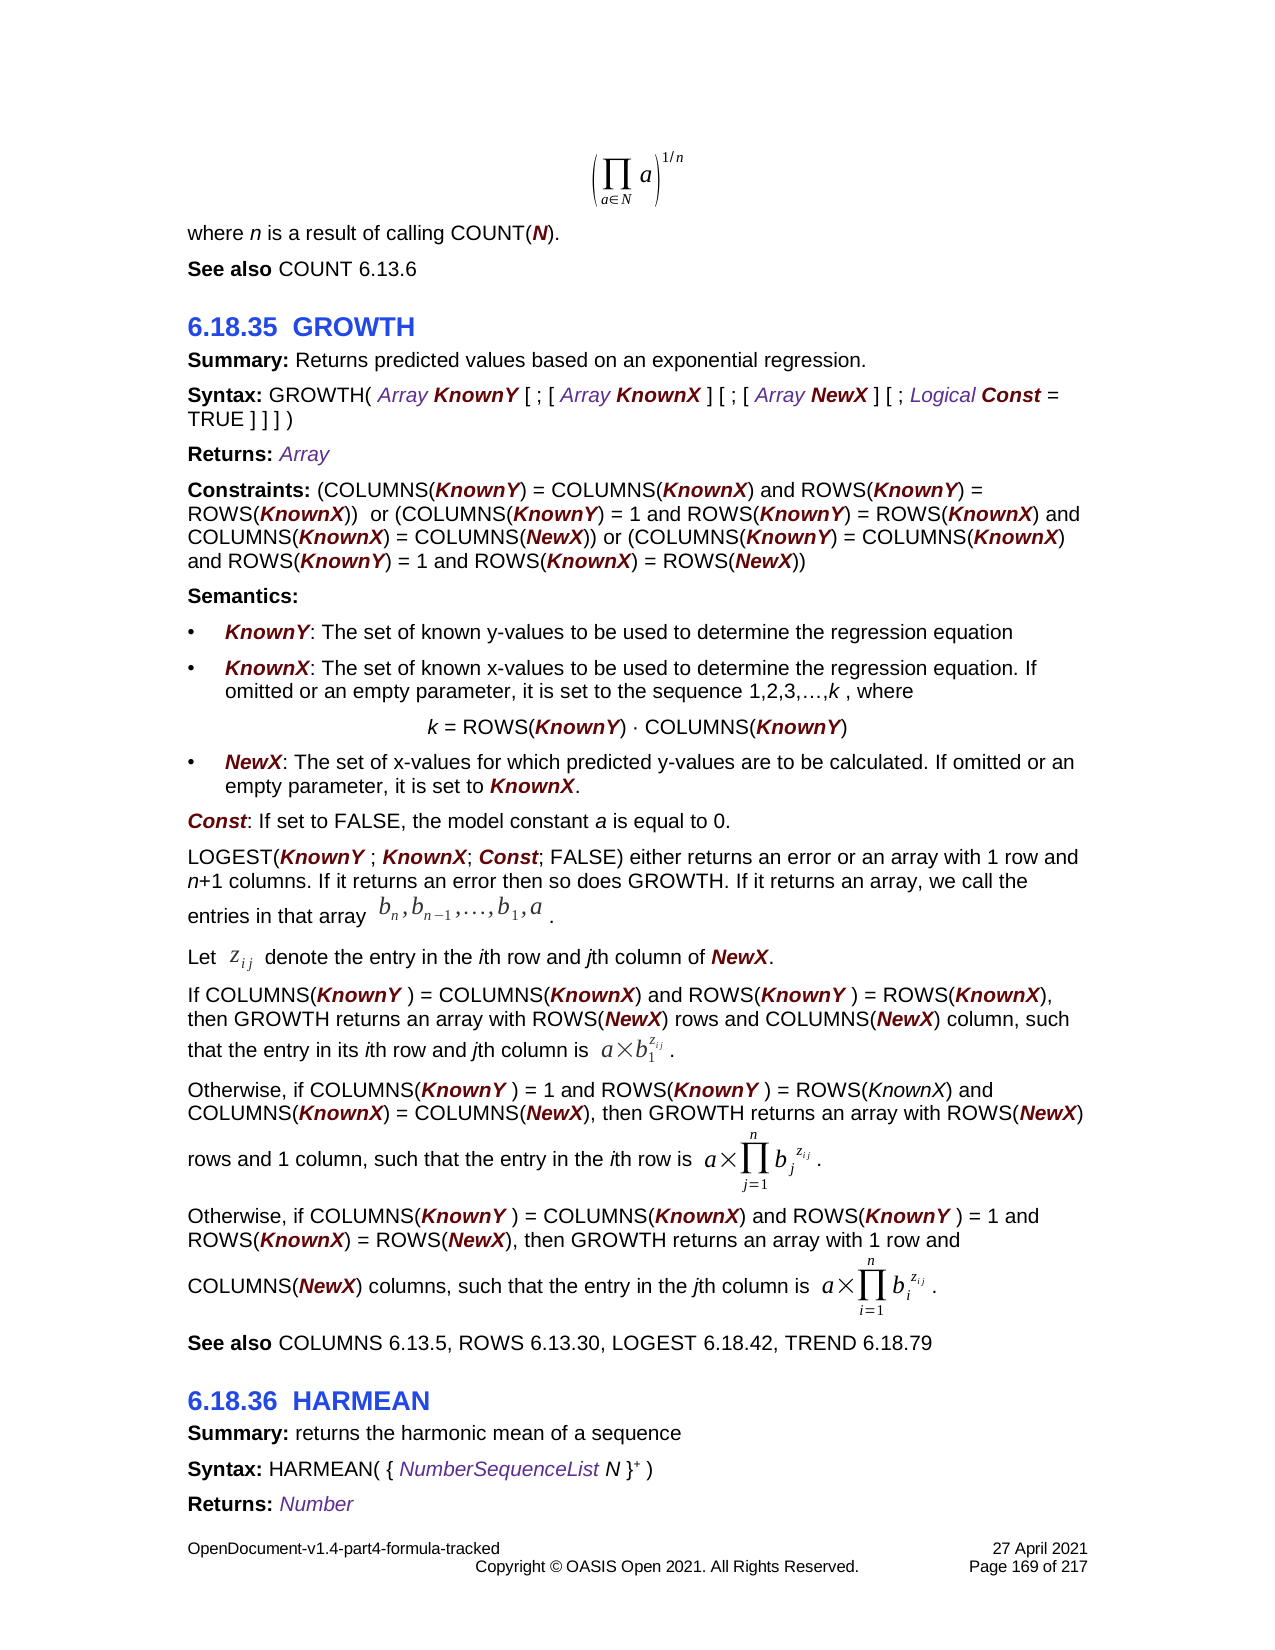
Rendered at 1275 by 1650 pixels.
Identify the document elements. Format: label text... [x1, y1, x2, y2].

subtitle GROWTH [187, 312, 1088, 342]
text Const: If set to FALSE, the model constant a is equal to 0. [187, 810, 1088, 833]
text Returns: Array [187, 443, 1088, 466]
text Constraints: (COLUMNS(KnownY) = COLUMNS(KnownX) and ROWS(KnownY) = ROWS(KnownX)) or (COLUMNS(KnownY) = 1 and ROWS(KnownY) = ROWS(KnownX) and COLUMNS(KnownX) = COLUMNS(NewX)) or (COLUMNS(KnownY) = COLUMNS(KnownX) and ROWS(KnownY) = 1 and ROWS(KnownX) = ROWS(NewX)) [187, 478, 1088, 573]
text Otherwise, if COLUMNS(KnownY ) = 1 and ROWS(KnownY ) = ROWS(KnownX) and COLUMNS(KnownX) = COLUMNS(NewX), then GROWTH returns an array with ROWS(NewX) rows and 1 column, such that the entry in the ith row is . [187, 1078, 1088, 1192]
text Let denote the entry in the ith row and jth column of NewX. [187, 941, 1088, 972]
list NewX: The set of x-values for which predicted y-values are to be calculated. If omitted or an empty parameter, it is set to KnownX. [187, 751, 1088, 798]
list KnownY: The set of known y-values to be used to determine the regression equation [187, 620, 1088, 644]
text Syntax: HARMEAN( { NumberSequenceList N }+ ) [187, 1457, 1088, 1481]
text Summary: Returns predicted values based on an exponential regression. [187, 348, 1088, 372]
text If COLUMNS(KnownY ) = COLUMNS(KnownX) and ROWS(KnownY ) = ROWS(KnownX), then GROWTH returns an array with ROWS(NewX) rows and COLUMNS(NewX) column, such that the entry in its ith row and jth column is . [187, 984, 1088, 1066]
text Semantics: [187, 585, 1088, 608]
subtitle HARMEAN [187, 1386, 1088, 1416]
text Syntax: GROWTH( Array KnownY [ ; [ Array KnownX ] [ ; [ Array NewX ] [ ; Logical Const = TRUE ] ] ] ) [187, 384, 1088, 431]
text Otherwise, if COLUMNS(KnownY ) = COLUMNS(KnownX) and ROWS(KnownY ) = 1 and ROWS(KnownX) = ROWS(NewX), then GROWTH returns an array with 1 row and COLUMNS(NewX) columns, such that the entry in the jth column is . [187, 1204, 1088, 1319]
text LOGEST(KnownY ; KnownX; Const; FALSE) either returns an error or an array with 1 row and n+1 columns. If it returns an error then so does GROWTH. If it returns an array, we call the entries in that array . [187, 846, 1088, 928]
text where n is a result of calling COUNT(N). [187, 222, 1088, 245]
text See also COUNT 6.13.6 [187, 257, 1088, 281]
text See also COLUMNS 6.13.5, ROWS 6.13.30, LOGEST 6.18.42, TREND 6.18.79 [187, 1331, 1088, 1354]
text Returns: Number [187, 1493, 1088, 1516]
text Summary: returns the harmonic mean of a sequence [187, 1422, 1088, 1445]
text k = ROWS(KnownY) ∙ COLUMNS(KnownY) [187, 715, 1088, 739]
list KnownX: The set of known x-values to be used to determine the regression equation. If omitted or an empty parameter, it is set to the sequence 1,2,3,…,k , where [187, 656, 1088, 703]
